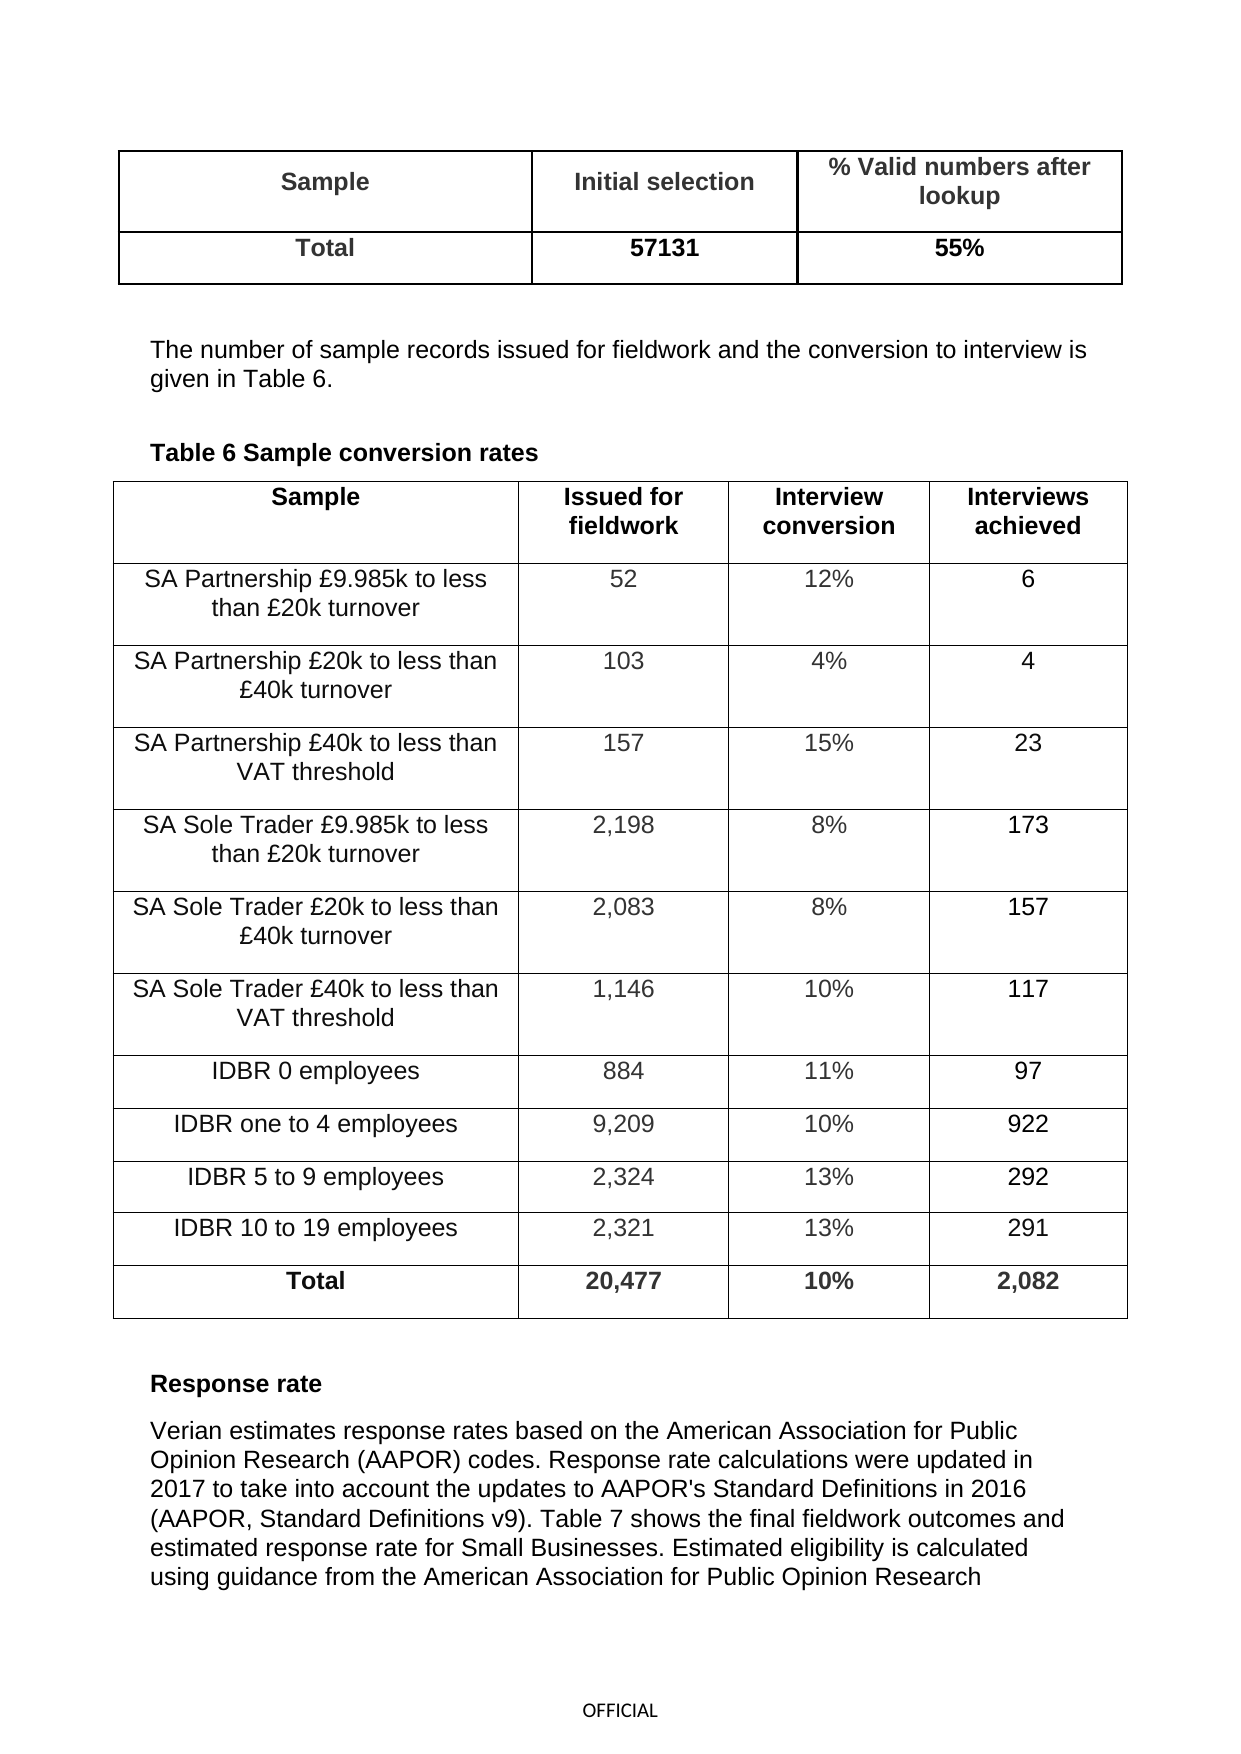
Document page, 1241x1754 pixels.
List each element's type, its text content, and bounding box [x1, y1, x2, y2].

table_cell 12% [729, 564, 929, 645]
table_cell 11% [729, 1056, 929, 1108]
text The number of sample records issued for fieldwork and the conversion to interview is given in Table 6. [150, 335, 1090, 394]
table_cell 20,477 [519, 1266, 728, 1318]
text Table 6 Sample conversion rates [150, 439, 1090, 467]
table_cell SA Partnership £40k to less than VAT threshold [114, 728, 518, 809]
table_cell 13% [729, 1213, 929, 1265]
table_cell IDBR 5 to 9 employees [114, 1162, 518, 1212]
table_cell 922 [930, 1109, 1127, 1161]
table_cell SA Partnership £9.985k to less than £20k turnover [114, 564, 518, 645]
table_cell SA Sole Trader £40k to less than VAT threshold [114, 974, 518, 1055]
table_header Initial selection [533, 152, 796, 231]
table_cell SA Sole Trader £9.985k to less than £20k turnover [114, 810, 518, 891]
table_cell 2,198 [519, 810, 728, 891]
table_cell 1,146 [519, 974, 728, 1055]
table_cell 52 [519, 564, 728, 645]
table_cell 9,209 [519, 1109, 728, 1161]
table_cell 884 [519, 1056, 728, 1108]
table_cell 173 [930, 810, 1127, 891]
table_header Interviews achieved [930, 482, 1127, 563]
table_cell 103 [519, 646, 728, 727]
table_cell 157 [519, 728, 728, 809]
table_cell 15% [729, 728, 929, 809]
table_cell 10% [729, 1266, 929, 1318]
table_header Issued for fieldwork [519, 482, 728, 563]
table_header Sample [114, 482, 518, 563]
table_cell IDBR 10 to 19 employees [114, 1213, 518, 1265]
table_cell IDBR 0 employees [114, 1056, 518, 1108]
table_cell 291 [930, 1213, 1127, 1265]
text Response rate [150, 1369, 1090, 1398]
table_cell 4 [930, 646, 1127, 727]
table_cell 2,321 [519, 1213, 728, 1265]
table_cell SA Partnership £20k to less than £40k turnover [114, 646, 518, 727]
table_cell 10% [729, 1109, 929, 1161]
table_header % Valid numbers after lookup [799, 152, 1121, 231]
table_cell IDBR one to 4 employees [114, 1109, 518, 1161]
table_header Sample [120, 152, 531, 231]
table_cell 8% [729, 810, 929, 891]
table_cell Total [120, 233, 531, 283]
table_cell 2,324 [519, 1162, 728, 1212]
table_header Interview conversion [729, 482, 929, 563]
table_cell 10% [729, 974, 929, 1055]
table_cell 2,083 [519, 892, 728, 973]
table_cell 2,082 [930, 1266, 1127, 1318]
table_cell Total [114, 1266, 518, 1318]
table_cell 6 [930, 564, 1127, 645]
table_cell SA Sole Trader £20k to less than £40k turnover [114, 892, 518, 973]
table_cell 55% [799, 233, 1121, 283]
table_cell 8% [729, 892, 929, 973]
table_cell 292 [930, 1162, 1127, 1212]
table_cell 117 [930, 974, 1127, 1055]
table_cell 97 [930, 1056, 1127, 1108]
table_cell 157 [930, 892, 1127, 973]
table_cell 23 [930, 728, 1127, 809]
table_cell 57131 [533, 233, 796, 283]
table_cell 4% [729, 646, 929, 727]
text Verian estimates response rates based on the American Association for Public Opinion Research (AAPOR) codes. Response rate calculations were updated in 2017 to take into account the updates to AAPOR's Standard Definitions in 2016 (AAPOR, Standard Definitions v9). Table 7 shows the final fieldwork outcomes and estimated response rate for Small Businesses. Estimated eligibility is calculated using guidance from the American Association for Public Opinion Research [150, 1416, 1090, 1591]
table_cell 13% [729, 1162, 929, 1212]
